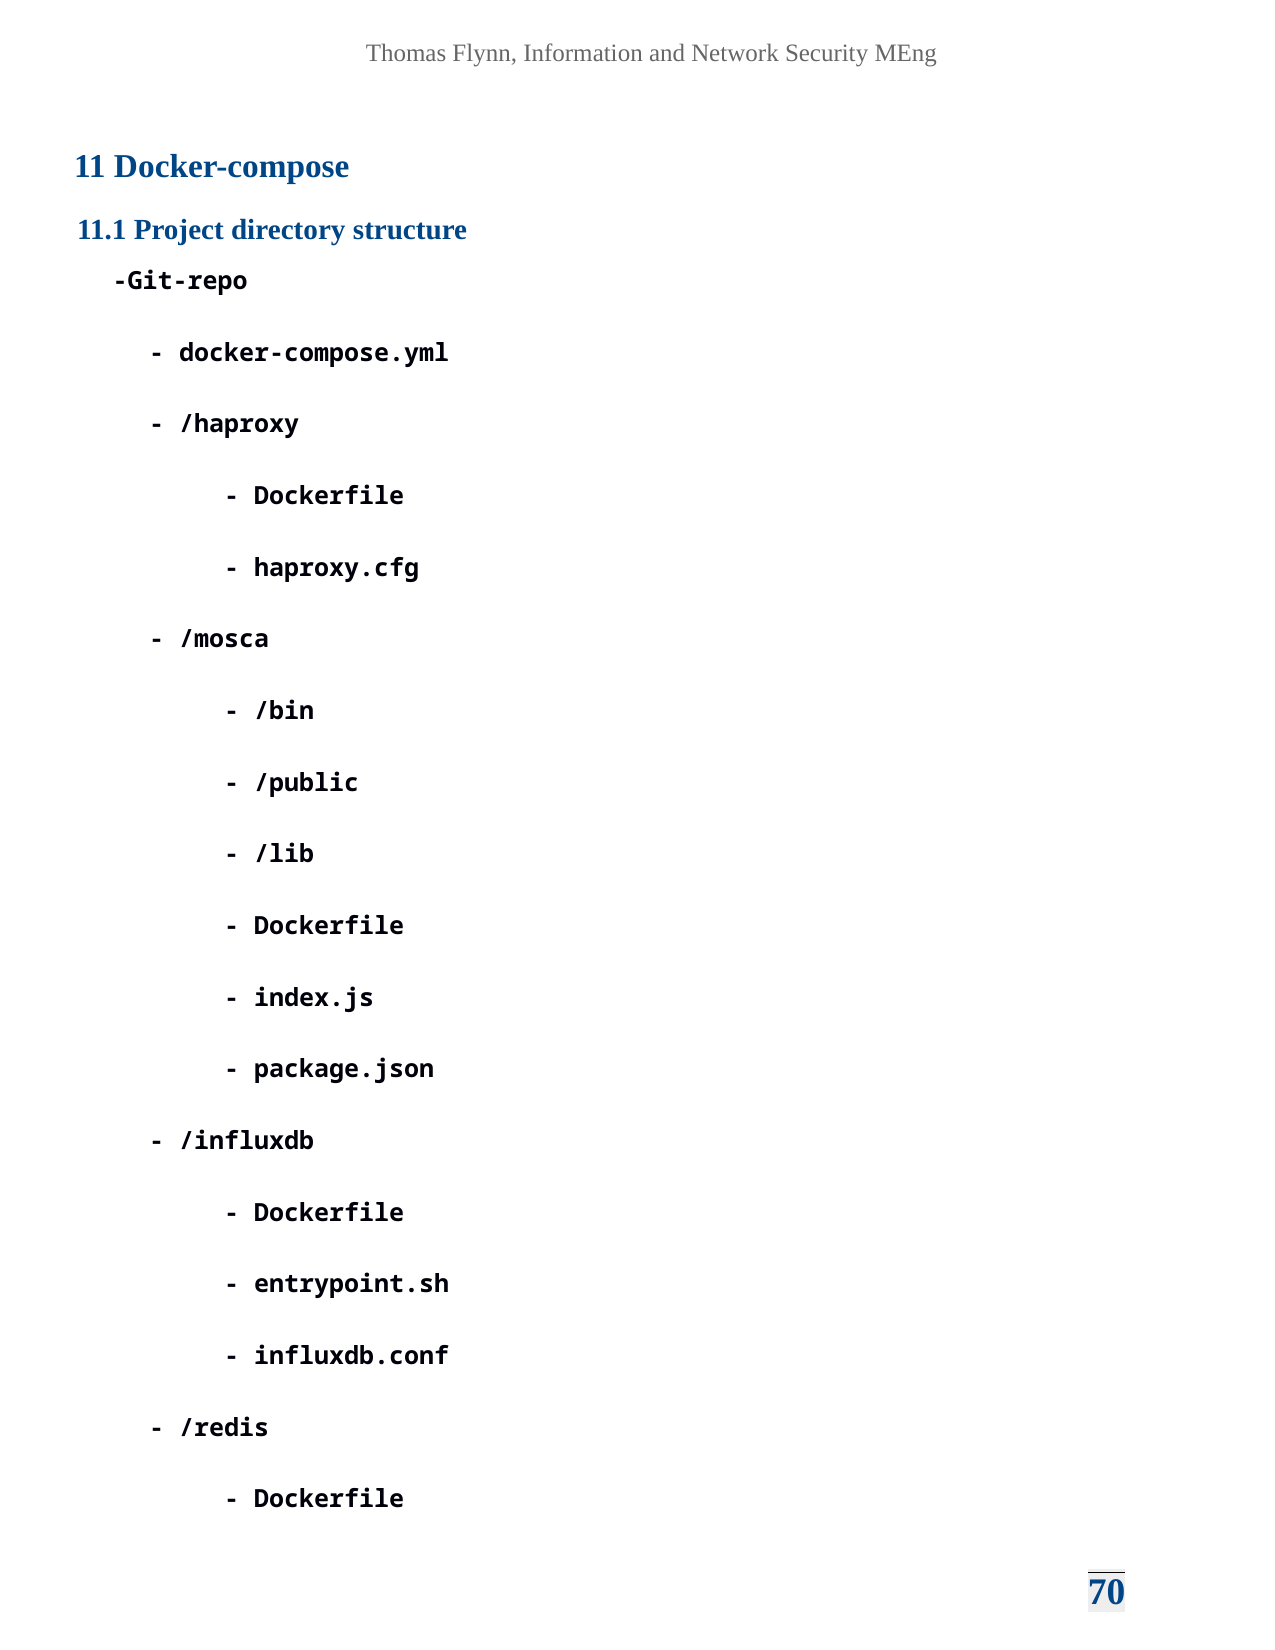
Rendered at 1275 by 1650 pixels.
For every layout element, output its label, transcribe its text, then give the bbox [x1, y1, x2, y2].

text - Dockerfile [112, 1194, 1125, 1228]
text - /redis [112, 1409, 1125, 1443]
text - /public [112, 764, 1125, 798]
text -Git-repo [112, 263, 1125, 297]
text - Dockerfile [112, 478, 1125, 512]
subtitle 11 Docker-compose [74, 146, 1125, 184]
text - influxdb.conf [112, 1338, 1125, 1372]
text - Dockerfile [112, 908, 1125, 942]
text - entrypoint.sh [112, 1266, 1125, 1300]
text - /influxdb [112, 1123, 1125, 1157]
text - haproxy.cfg [112, 549, 1125, 583]
text - package.json [112, 1051, 1125, 1085]
text - /mosca [112, 621, 1125, 655]
subtitle 11.1 Project directory structure [74, 212, 1125, 246]
text - /bin [112, 693, 1125, 727]
text - Dockerfile [112, 1481, 1125, 1515]
text - index.js [112, 979, 1125, 1013]
text - /haproxy [112, 406, 1125, 440]
text - docker-compose.yml [112, 334, 1125, 368]
text - /lib [112, 836, 1125, 870]
